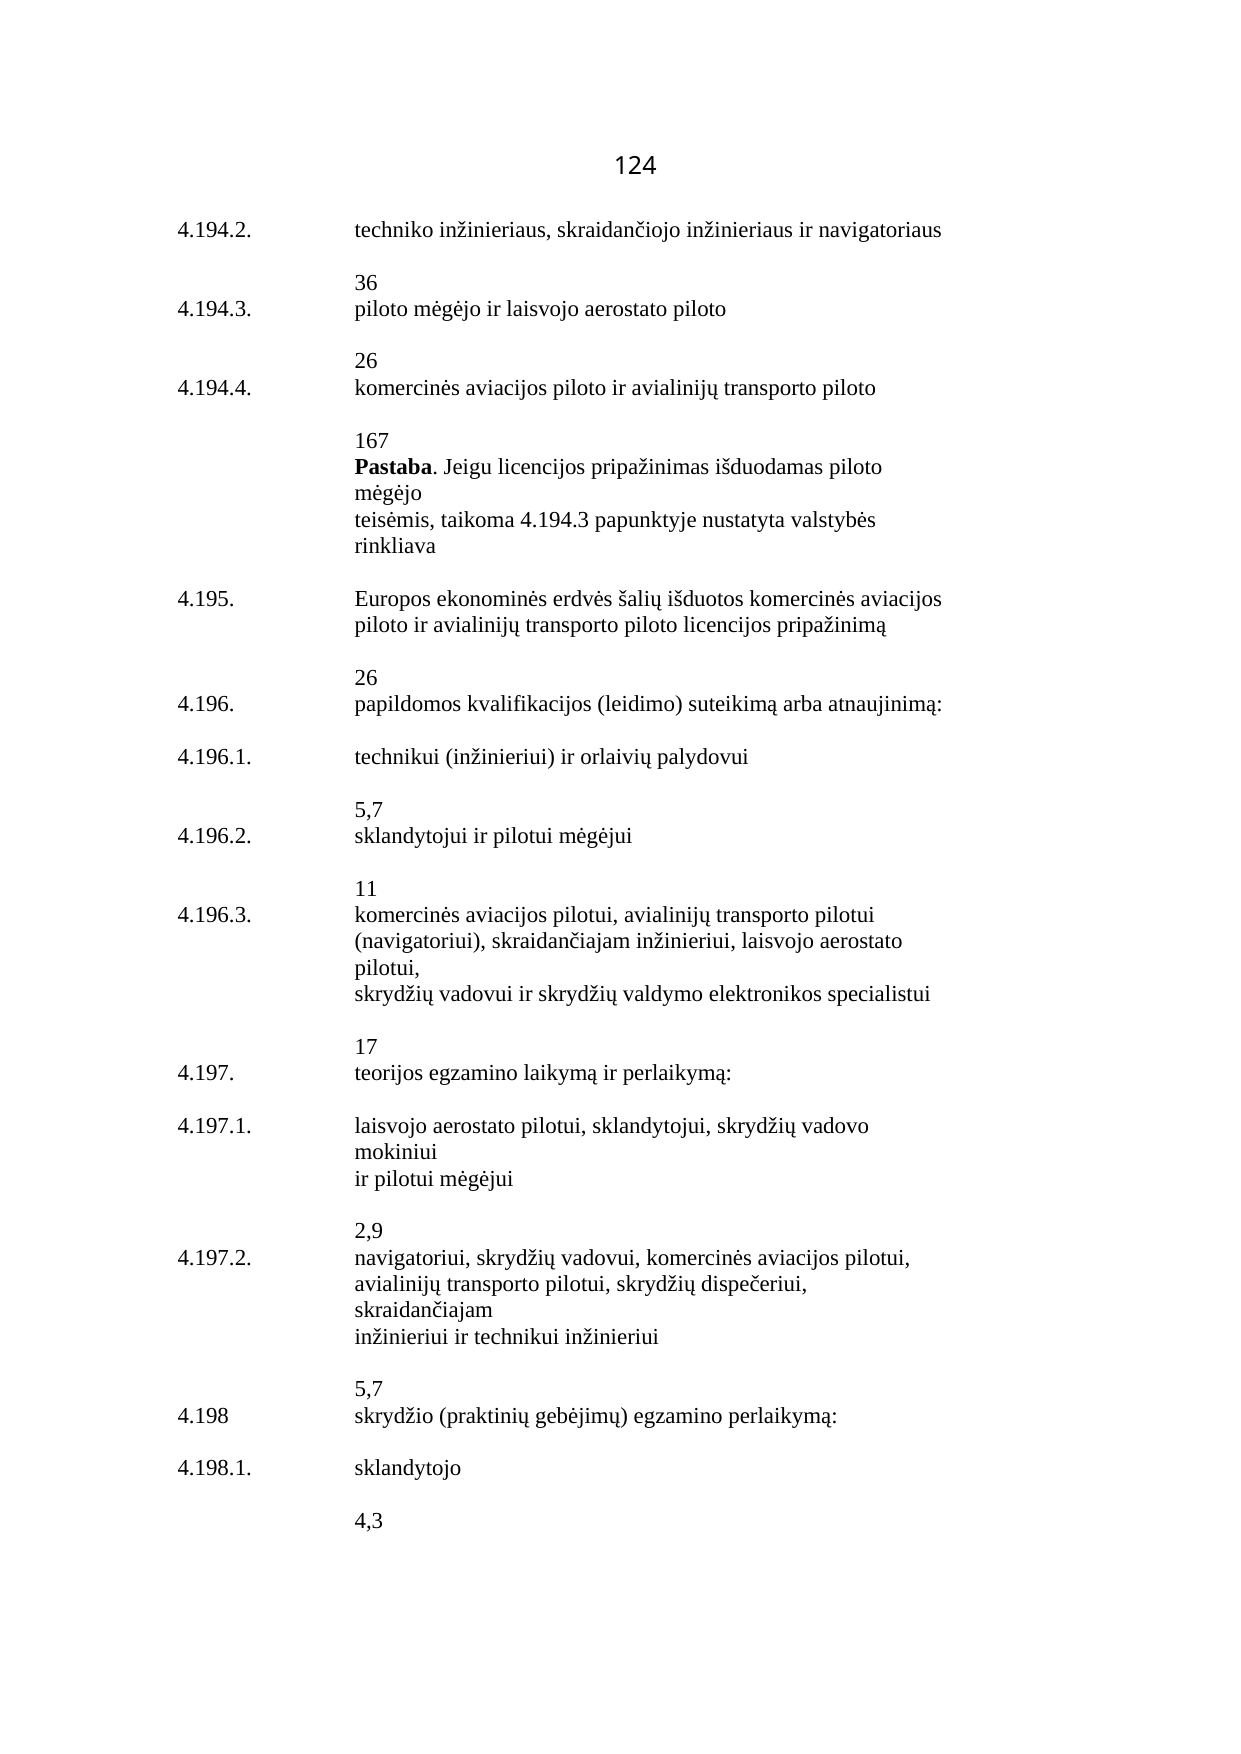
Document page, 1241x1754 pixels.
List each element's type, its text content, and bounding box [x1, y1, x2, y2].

text 4.194.4. komercinės aviacijos piloto ir avialinijų transporto piloto 167 [177, 374, 945, 453]
text 4.196.2. sklandytojui ir pilotui mėgėjui 11 [177, 822, 945, 901]
text 4.196.1. technikui (inžinieriui) ir orlaivių palydovui 5,7 [177, 743, 945, 822]
text 4.196.3. komercinės aviacijos pilotui, avialinijų transporto pilotui [177, 901, 945, 927]
text ir pilotui mėgėjui 2,9 [354, 1164, 945, 1244]
text 4.197.1. laisvojo aerostato pilotui, sklandytojui, skrydžių vadovo mokiniui [177, 1112, 945, 1164]
text 4.198 skrydžio (praktinių gebėjimų) egzamino perlaikymą: [177, 1402, 945, 1454]
text piloto ir avialinijų transporto piloto licencijos pripažinimą 26 [354, 611, 945, 690]
text 4.196. papildomos kvalifikacijos (leidimo) suteikimą arba atnaujinimą: [177, 690, 945, 743]
text teisėmis, taikoma 4.194.3 papunktyje nustatyta valstybės rinkliava [354, 506, 945, 585]
text skrydžių vadovui ir skrydžių valdymo elektronikos specialistui 17 [354, 980, 945, 1059]
text 4.198.1. sklandytojo 4,3 [177, 1454, 945, 1533]
text 4.195. Europos ekonominės erdvės šalių išduotos komercinės aviacijos [177, 585, 945, 611]
text inžinieriui ir technikui inžinieriui 5,7 [354, 1323, 945, 1402]
text 4.194.3. piloto mėgėjo ir laisvojo aerostato piloto 26 [177, 295, 945, 374]
text 4.194.2. techniko inžinieriaus, skraidančiojo inžinieriaus ir navigatoriaus 36 [177, 216, 945, 295]
text avialinijų transporto pilotui, skrydžių dispečeriui, skraidančiajam [354, 1270, 945, 1323]
text 4.197. teorijos egzamino laikymą ir perlaikymą: [177, 1059, 945, 1112]
text 4.197.2. navigatoriui, skrydžių vadovui, komercinės aviacijos pilotui, [177, 1244, 945, 1270]
text Pastaba. Jeigu licencijos pripažinimas išduodamas piloto mėgėjo [354, 453, 945, 506]
text (navigatoriui), skraidančiajam inžinieriui, laisvojo aerostato pilotui, [354, 927, 945, 980]
